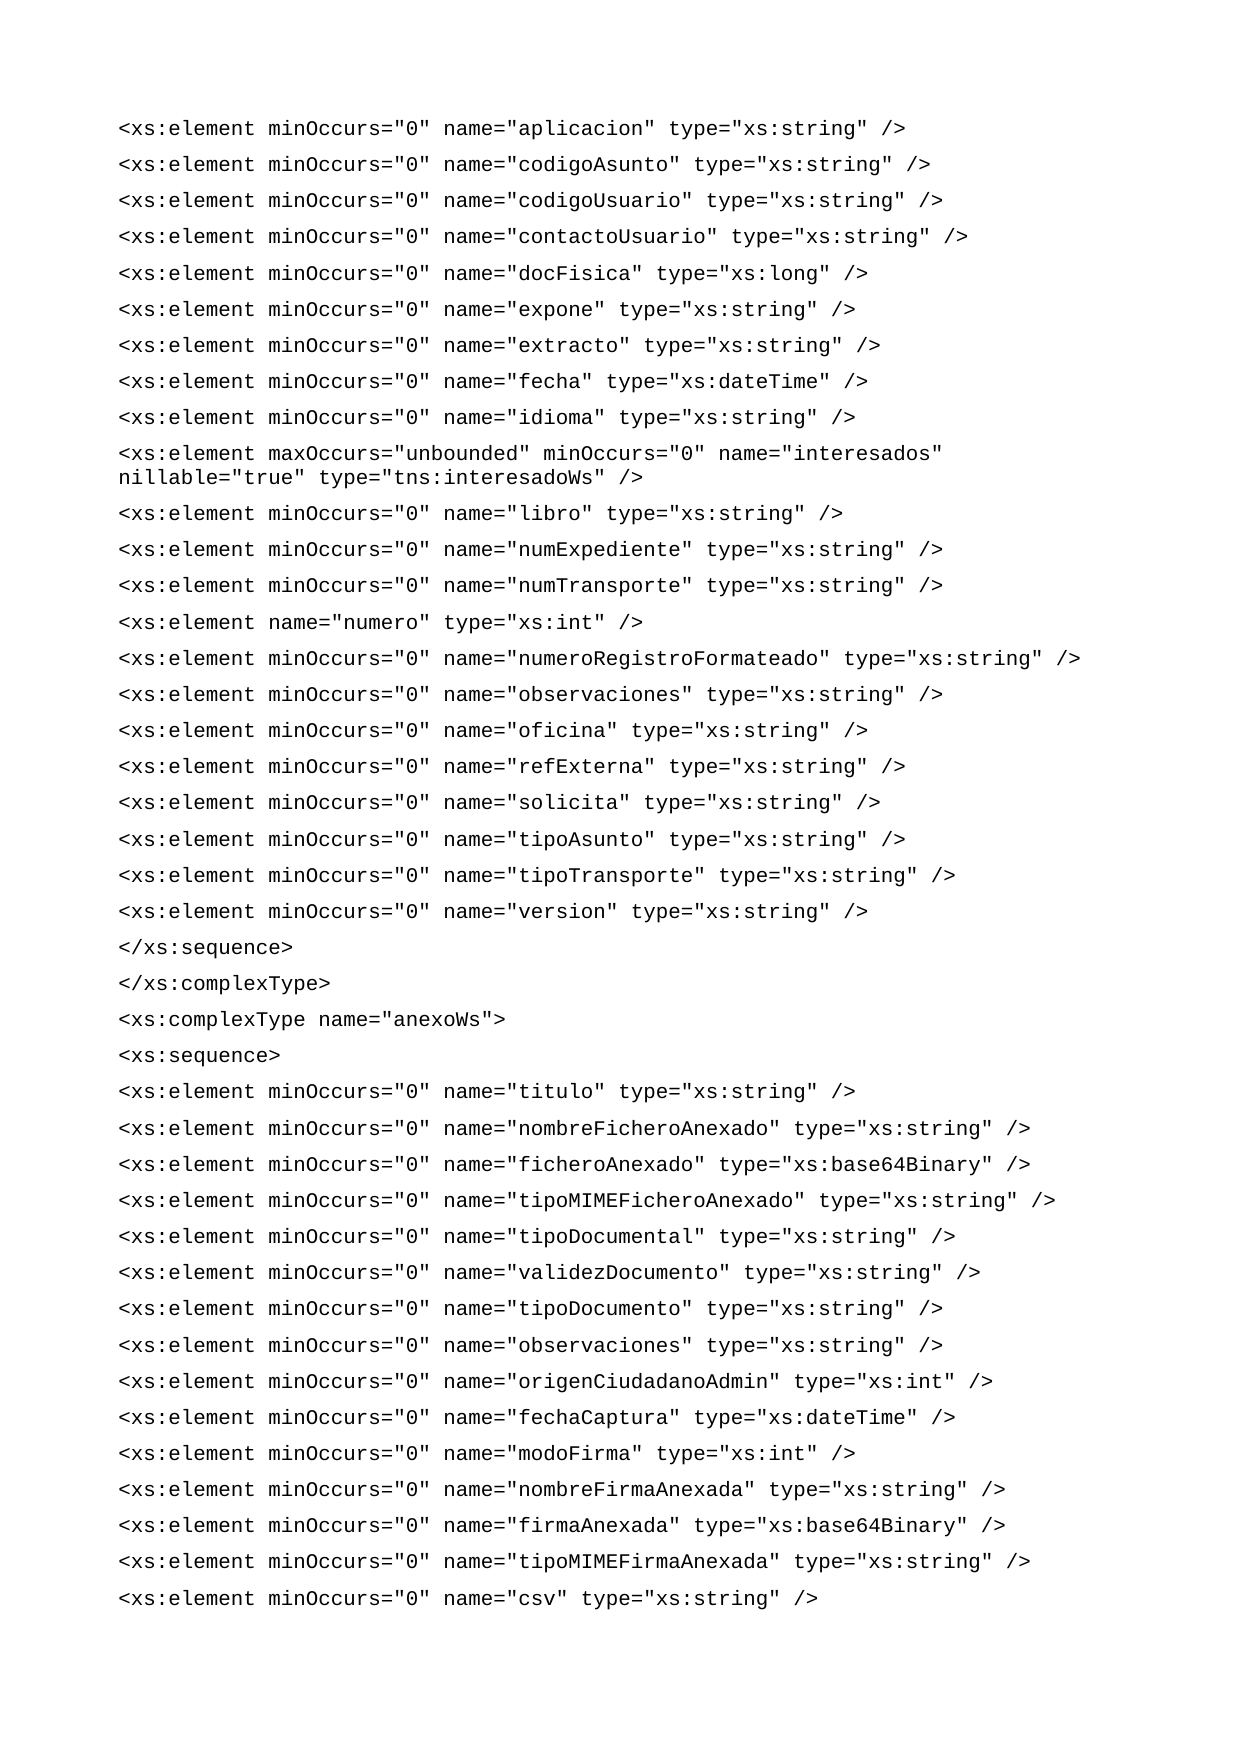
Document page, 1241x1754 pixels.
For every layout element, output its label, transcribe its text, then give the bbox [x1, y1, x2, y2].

text <xs:element minOccurs="0" name="libro" type="xs:string" /> [118, 503, 1122, 527]
text <xs:element minOccurs="0" name="observaciones" type="xs:string" /> [118, 684, 1122, 708]
text <xs:element minOccurs="0" name="nombreFicheroAnexado" type="xs:string" /> [118, 1118, 1122, 1141]
text </xs:sequence> [118, 937, 1122, 961]
text <xs:element minOccurs="0" name="tipoMIMEFirmaAnexada" type="xs:string" /> [118, 1551, 1122, 1575]
text <xs:element minOccurs="0" name="idioma" type="xs:string" /> [118, 407, 1122, 431]
text <xs:element minOccurs="0" name="tipoAsunto" type="xs:string" /> [118, 828, 1122, 852]
text <xs:element minOccurs="0" name="numeroRegistroFormateado" type="xs:string" /> [118, 648, 1122, 671]
text <xs:element minOccurs="0" name="titulo" type="xs:string" /> [118, 1082, 1122, 1105]
text <xs:element minOccurs="0" name="tipoDocumento" type="xs:string" /> [118, 1298, 1122, 1322]
text <xs:sequence> [118, 1045, 1122, 1069]
text <xs:element minOccurs="0" name="extracto" type="xs:string" /> [118, 335, 1122, 359]
text <xs:element minOccurs="0" name="tipoDocumental" type="xs:string" /> [118, 1226, 1122, 1250]
text <xs:element minOccurs="0" name="tipoTransporte" type="xs:string" /> [118, 865, 1122, 888]
text <xs:element minOccurs="0" name="codigoAsunto" type="xs:string" /> [118, 154, 1122, 178]
text <xs:element minOccurs="0" name="fechaCaptura" type="xs:dateTime" /> [118, 1407, 1122, 1431]
text <xs:element minOccurs="0" name="numTransporte" type="xs:string" /> [118, 576, 1122, 599]
text <xs:element minOccurs="0" name="ficheroAnexado" type="xs:base64Binary" /> [118, 1154, 1122, 1177]
text <xs:element minOccurs="0" name="numExpediente" type="xs:string" /> [118, 539, 1122, 563]
text <xs:element minOccurs="0" name="oficina" type="xs:string" /> [118, 720, 1122, 744]
text <xs:element minOccurs="0" name="csv" type="xs:string" /> [118, 1588, 1122, 1611]
text <xs:element name="numero" type="xs:int" /> [118, 612, 1122, 635]
text <xs:element minOccurs="0" name="version" type="xs:string" /> [118, 901, 1122, 924]
text <xs:element minOccurs="0" name="solicita" type="xs:string" /> [118, 792, 1122, 816]
text <xs:element minOccurs="0" name="observaciones" type="xs:string" /> [118, 1334, 1122, 1358]
text <xs:element minOccurs="0" name="docFisica" type="xs:long" /> [118, 263, 1122, 286]
text <xs:element minOccurs="0" name="validezDocumento" type="xs:string" /> [118, 1262, 1122, 1286]
text <xs:element minOccurs="0" name="origenCiudadanoAdmin" type="xs:int" /> [118, 1371, 1122, 1394]
text <xs:element minOccurs="0" name="tipoMIMEFicheroAnexado" type="xs:string" /> [118, 1190, 1122, 1214]
text <xs:element minOccurs="0" name="modoFirma" type="xs:int" /> [118, 1443, 1122, 1467]
text <xs:element maxOccurs="unbounded" minOccurs="0" name="interesados" nillable="true" type="tns:interesadoWs" /> [118, 443, 1122, 491]
text <xs:element minOccurs="0" name="firmaAnexada" type="xs:base64Binary" /> [118, 1515, 1122, 1539]
text </xs:complexType> [118, 973, 1122, 997]
text <xs:element minOccurs="0" name="fecha" type="xs:dateTime" /> [118, 371, 1122, 395]
text <xs:element minOccurs="0" name="contactoUsuario" type="xs:string" /> [118, 227, 1122, 250]
text <xs:complexType name="anexoWs"> [118, 1009, 1122, 1033]
text <xs:element minOccurs="0" name="nombreFirmaAnexada" type="xs:string" /> [118, 1479, 1122, 1503]
text <xs:element minOccurs="0" name="refExterna" type="xs:string" /> [118, 756, 1122, 780]
text <xs:element minOccurs="0" name="aplicacion" type="xs:string" /> [118, 118, 1122, 142]
text <xs:element minOccurs="0" name="expone" type="xs:string" /> [118, 299, 1122, 322]
text <xs:element minOccurs="0" name="codigoUsuario" type="xs:string" /> [118, 190, 1122, 214]
